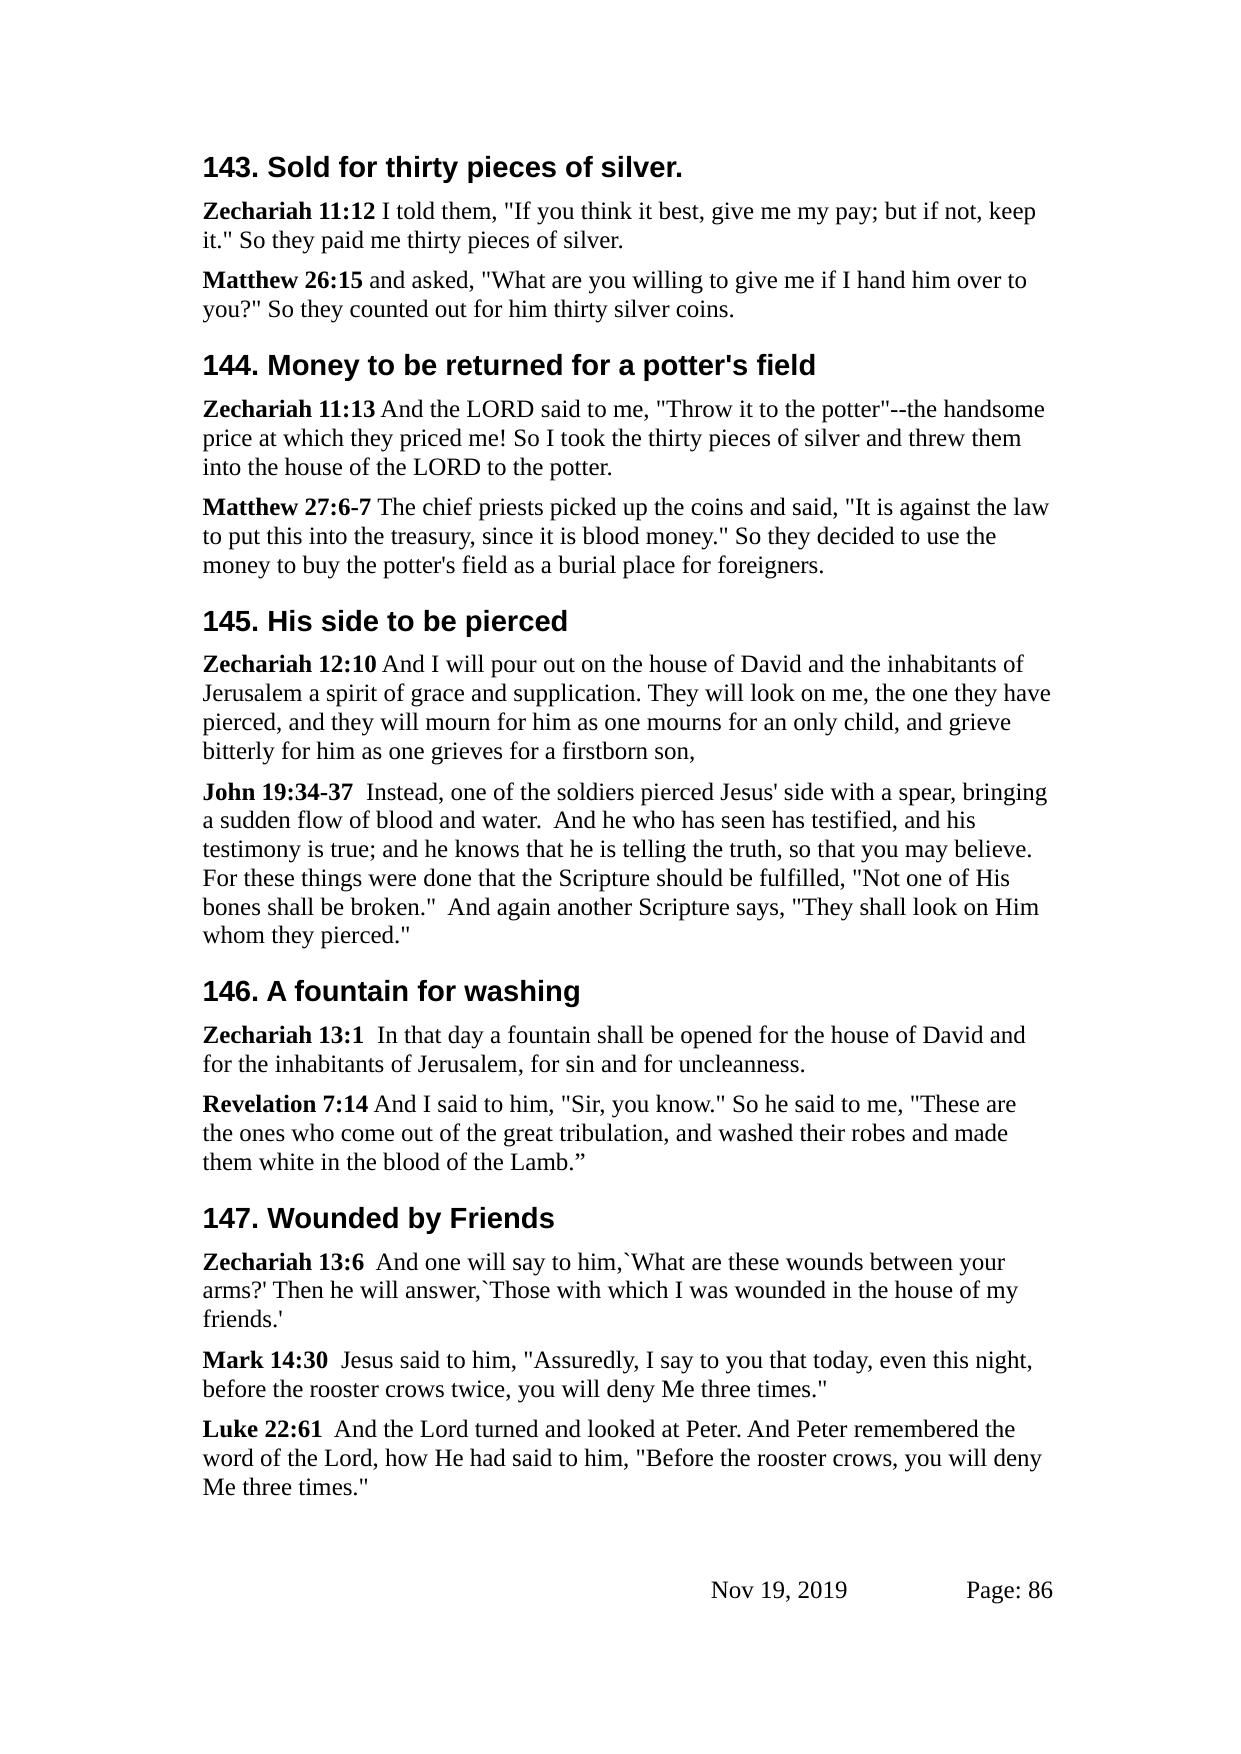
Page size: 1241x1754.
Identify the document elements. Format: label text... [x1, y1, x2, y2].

text Matthew 27:6-7 The chief priests picked up the coins and said, "It is against the law to put this into the treasury, since it is blood money." So they decided to use the money to buy the potter's field as a burial place for foreigners. [202, 492, 1053, 578]
subtitle 144. Money to be returned for a potter's field [202, 348, 1053, 382]
subtitle 143. Sold for thirty pieces of silver. [202, 150, 1053, 183]
text Revelation 7:14 And I said to him, "Sir, you know." So he said to me, "These are the ones who come out of the great tribulation, and washed their robes and made them white in the blood of the Lamb.” [202, 1089, 1053, 1176]
text Mark 14:30 Jesus said to him, "Assuredly, I say to you that today, even this night, before the rooster crows twice, you will deny Me three times." [202, 1345, 1053, 1403]
text Zechariah 13:6 And one will say to him,`What are these wounds between your arms?' Then he will answer,`Those with which I was wounded in the house of my friends.' [202, 1247, 1053, 1333]
text Matthew 26:15 and asked, "What are you willing to give me if I hand him over to you?" So they counted out for him thirty silver coins. [202, 266, 1053, 323]
subtitle 147. Wounded by Friends [202, 1201, 1053, 1234]
text Zechariah 13:1 In that day a fountain shall be opened for the house of David and for the inhabitants of Jerusalem, for sin and for uncleanness. [202, 1020, 1053, 1078]
subtitle 145. His side to be pierced [202, 603, 1053, 637]
text Zechariah 11:12 I told them, "If you think it best, give me my pay; but if not, keep it." So they paid me thirty pieces of silver. [202, 196, 1053, 253]
text Zechariah 12:10 And I will pour out on the house of David and the inhabitants of Jerusalem a spirit of grace and supplication. They will look on me, the one they have pierced, and they will mourn for him as one mourns for an only child, and grieve bitterly for him as one grieves for a firstborn son, [202, 649, 1053, 764]
subtitle 146. A fountain for washing [202, 974, 1053, 1008]
text John 19:34-37 Instead, one of the soldiers pierced Jesus' side with a spear, bringing a sudden flow of blood and water. And he who has seen has testified, and his testimony is true; and he knows that he is telling the truth, so that you may believe. For these things were done that the Scripture should be fulfilled, "Not one of His bones shall be broken." And again another Scripture says, "They shall look on Him whom they pierced." [202, 777, 1053, 949]
text Luke 22:61 And the Lord turned and looked at Peter. And Peter remembered the word of the Lord, how He had said to him, "Before the rooster crows, you will deny Me three times." [202, 1414, 1053, 1501]
text Zechariah 11:13 And the LORD said to me, "Throw it to the potter"--the handsome price at which they priced me! So I took the thirty pieces of silver and threw them into the house of the LORD to the potter. [202, 394, 1053, 480]
